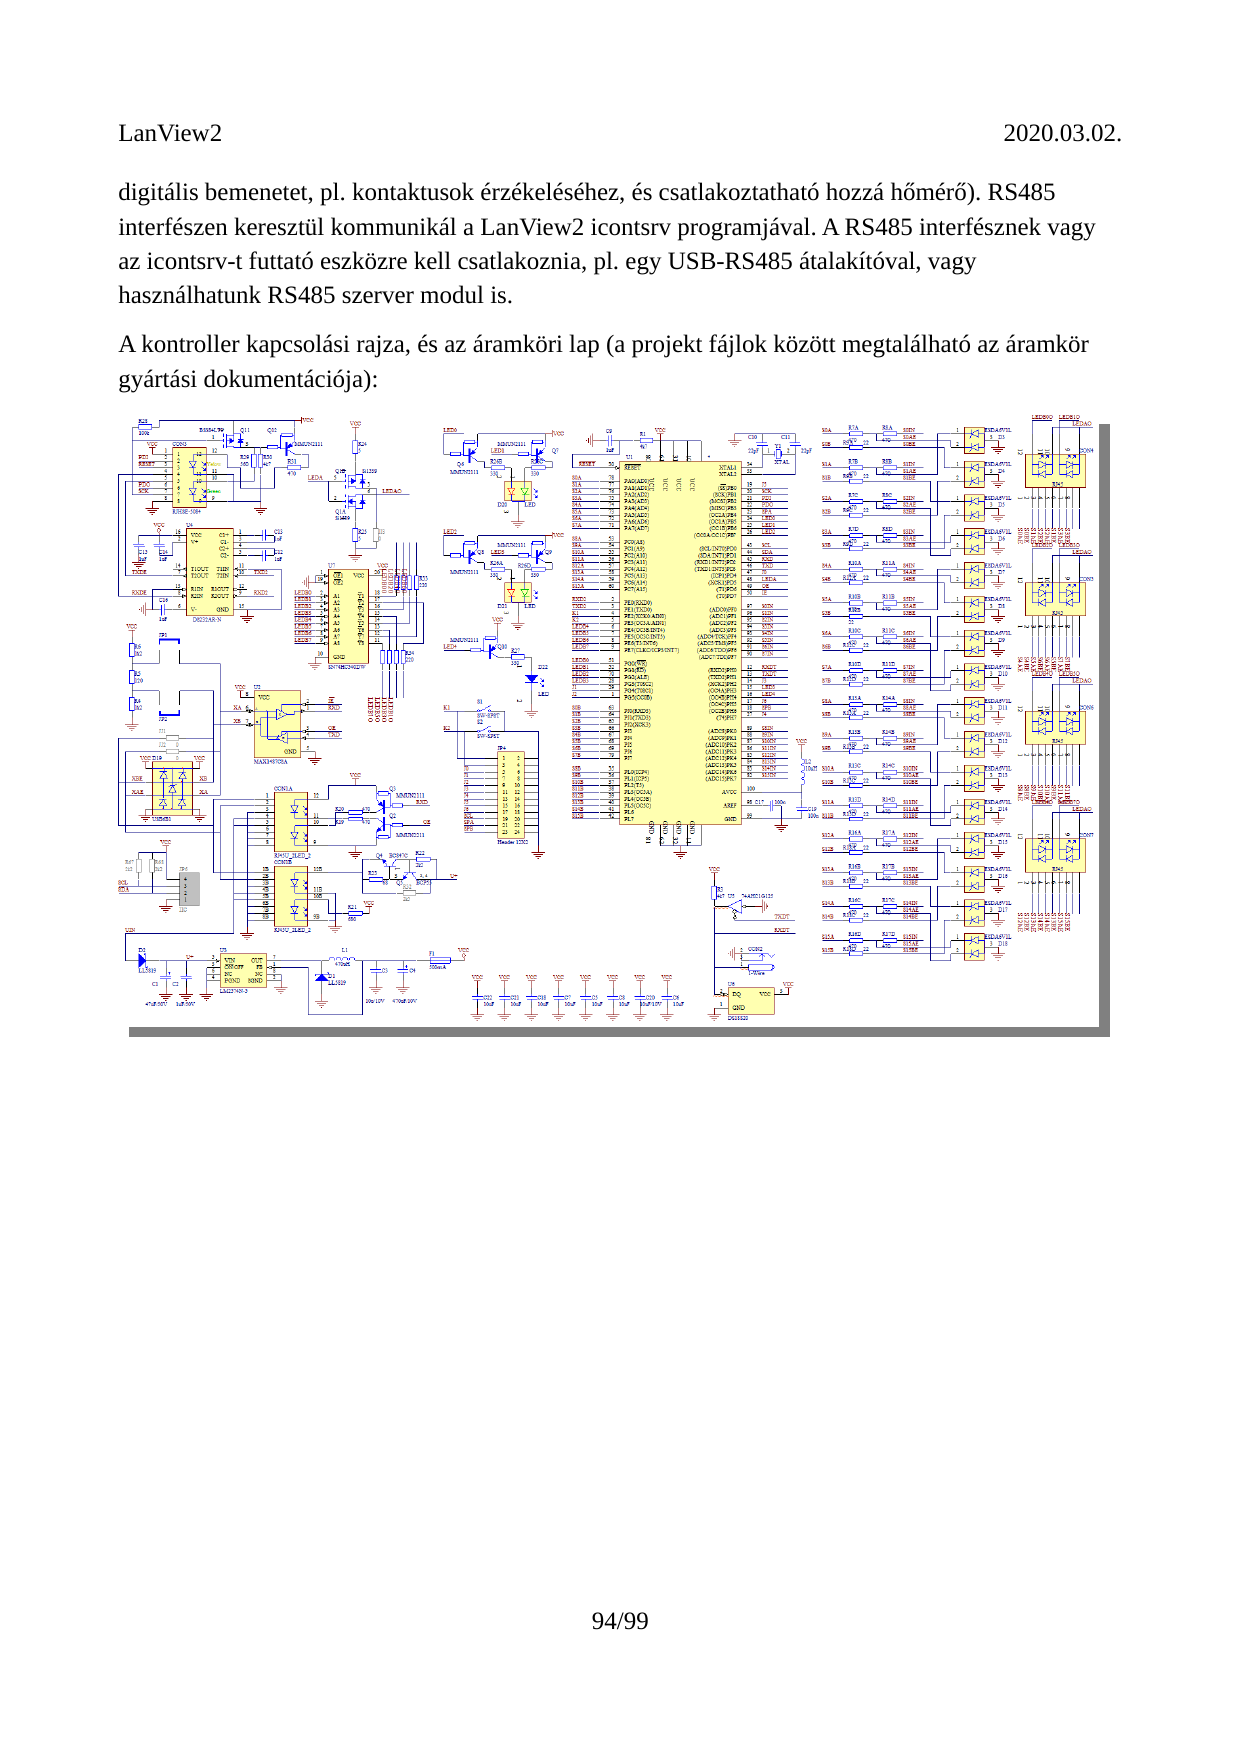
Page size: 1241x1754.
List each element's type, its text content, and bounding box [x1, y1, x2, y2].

text A kontroller kapcsolási rajza, és az áramköri lap (a projekt fájlok között megtalálható az áramkör gyártási dokumentációja): [118, 329, 1122, 393]
picture [118, 413, 1099, 1027]
text digitális bemenetet, pl. kontaktusok érzékeléséhez, és csatlakoztatható hozzá hőmérő). RS485 interfészen keresztül kommunikál a LanView2 icontsrv programjával. A RS485 interfésznek vagy az icontsrv-t futtató eszközre kell csatlakoznia, pl. egy USB-RS485 átalakítóval, vagy használhatunk RS485 szerver modul is. [118, 177, 1122, 309]
